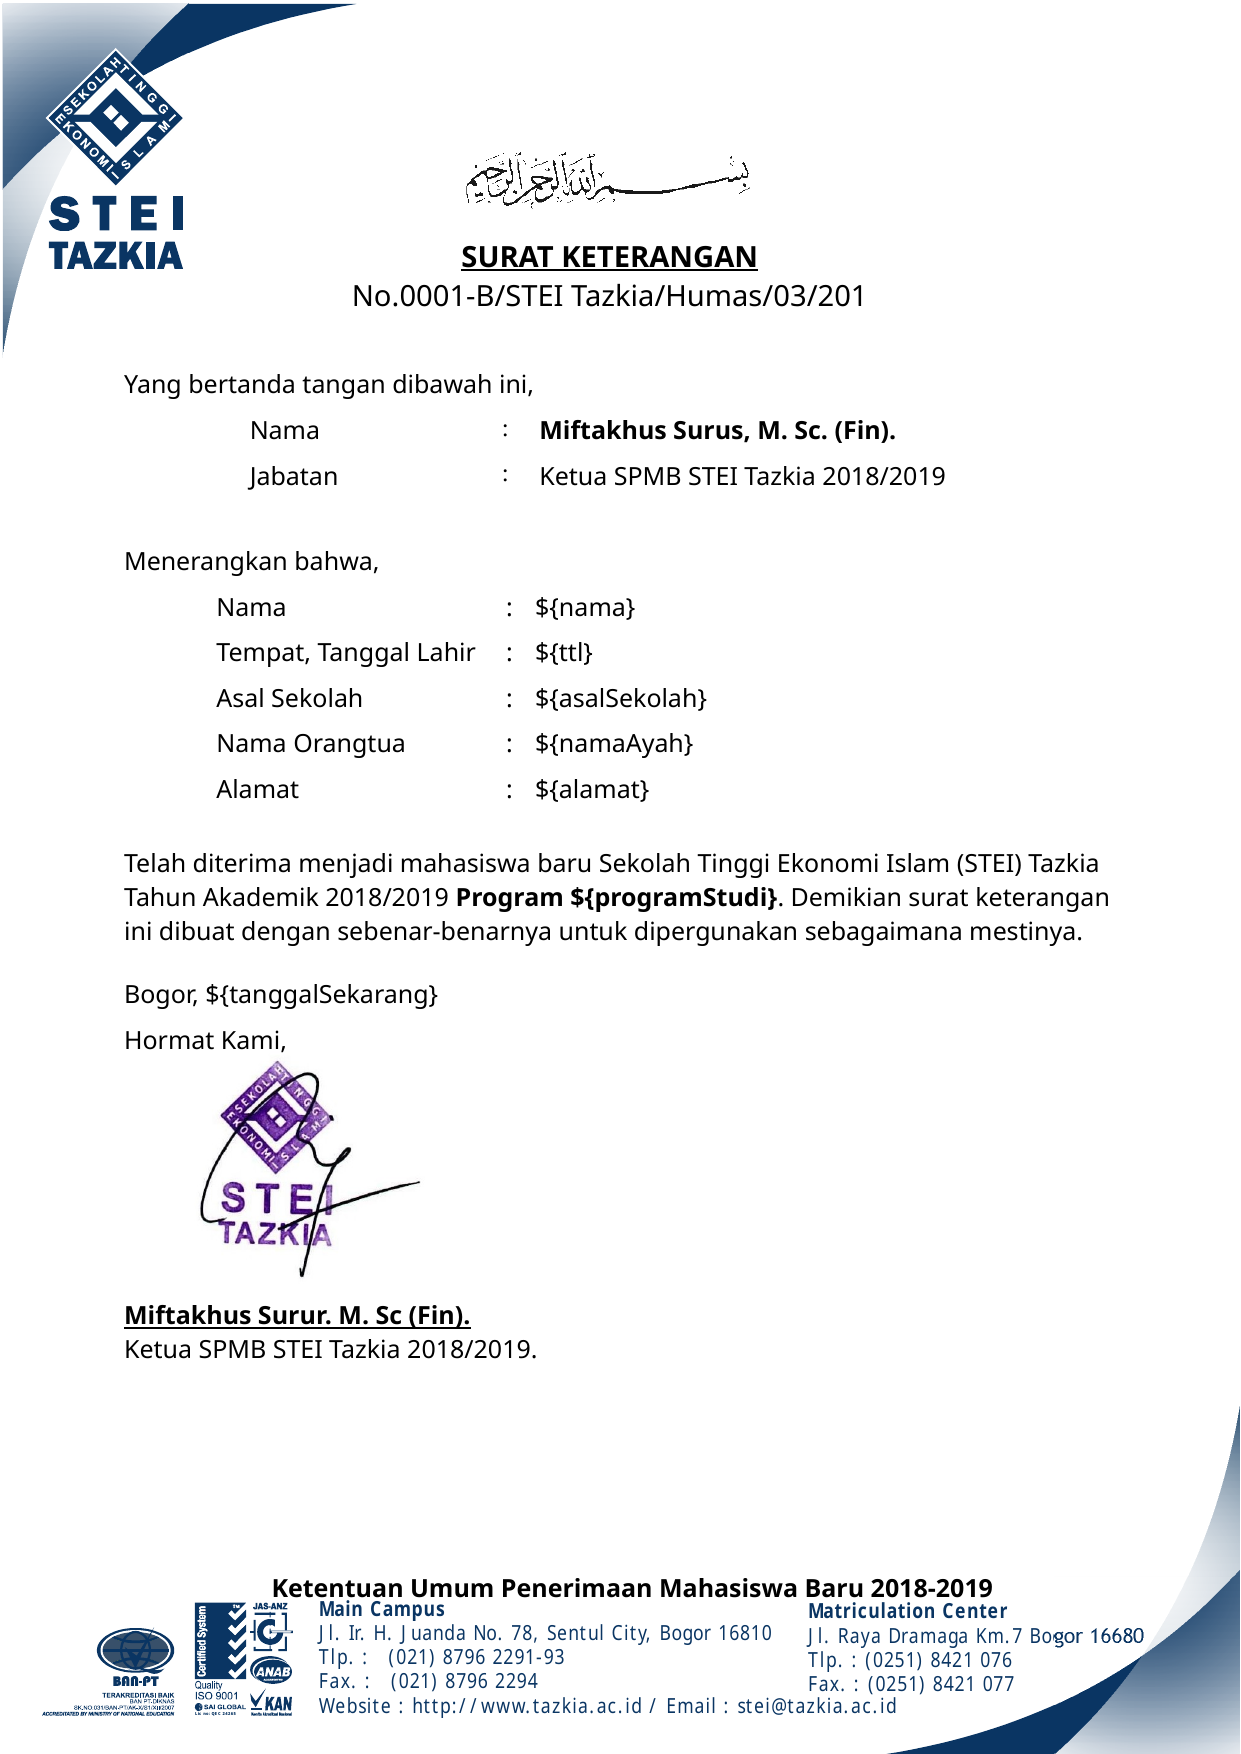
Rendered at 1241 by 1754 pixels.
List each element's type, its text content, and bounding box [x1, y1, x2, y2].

table_cell ${asalSekolah} [529, 675, 1123, 720]
table_header [189, 147, 258, 230]
table_cell [118, 1565, 201, 1621]
table_cell Alamat [210, 766, 500, 811]
table_cell ${ttl} [529, 629, 1123, 675]
table_header [118, 1509, 201, 1565]
table_cell [118, 1463, 1054, 1508]
table_cell Ketua SPMB STEI Tazkia 2018/2019 [533, 453, 1114, 498]
table_cell : [500, 675, 529, 720]
table_header [118, 498, 1122, 538]
table_cell [189, 230, 258, 321]
picture [173, 1051, 427, 1285]
table_cell ${alamat} [529, 766, 1123, 811]
table_cell [962, 321, 1122, 361]
table_cell [427, 1063, 1122, 1103]
table_header Nama [244, 407, 496, 453]
table_header Miftakhus Surus, M. Sc. (Fin). [533, 407, 1114, 453]
table_header [201, 1509, 1054, 1565]
table_cell Miftakhus Surur. M. Sc (Fin). Ketua SPMB STEI Tazkia 2018/2019. [118, 1292, 1122, 1372]
table_cell [118, 1372, 1122, 1417]
table_header Telah diterima menjadi mahasiswa baru Sekolah Tinggi Ekonomi Islam (STEI) Tazkia Tahun Akademik 2018/2019 Program ${programStudi}. Demikian surat keterangan ini dibuat dengan sebenar-benarnya untuk dipergunakan sebagaimana mestinya. [118, 840, 1122, 971]
table_cell Ketentuan Umum Penerimaan Mahasiswa Baru 2018-2019 [201, 1565, 1054, 1621]
table_header Yang bertanda tangan dibawah ini, [118, 361, 1122, 407]
table_cell : [500, 720, 529, 766]
table_cell [118, 1103, 1122, 1292]
table_cell [118, 321, 258, 361]
table_cell Asal Sekolah [210, 675, 500, 720]
table_cell SURAT KETERANGAN No.0001-B/STEI Tazkia/Humas/03/201 [258, 230, 962, 321]
table_header : [500, 584, 529, 629]
table_cell Tempat, Tanggal Lahir [210, 629, 500, 675]
table_cell [118, 1418, 1054, 1463]
table_header [258, 147, 962, 230]
table_header ${nama} [529, 584, 1123, 629]
table_header Bogor, ${tanggalSekarang} [118, 971, 1122, 1017]
table_cell [118, 1063, 173, 1103]
table_cell : [500, 629, 529, 675]
table_header Nama [210, 584, 500, 629]
table_cell Jabatan [244, 453, 496, 498]
table_cell [962, 230, 1122, 321]
table_header [962, 147, 1122, 230]
table_header : [496, 407, 533, 453]
table_cell : [496, 453, 533, 498]
table_cell Menerangkan bahwa, [118, 538, 1122, 584]
table_cell ${namaAyah} [529, 720, 1123, 766]
table_cell Nama Orangtua [210, 720, 500, 766]
table_cell : [500, 766, 529, 811]
table_cell [258, 321, 962, 361]
table_cell Hormat Kami, [118, 1017, 1122, 1062]
